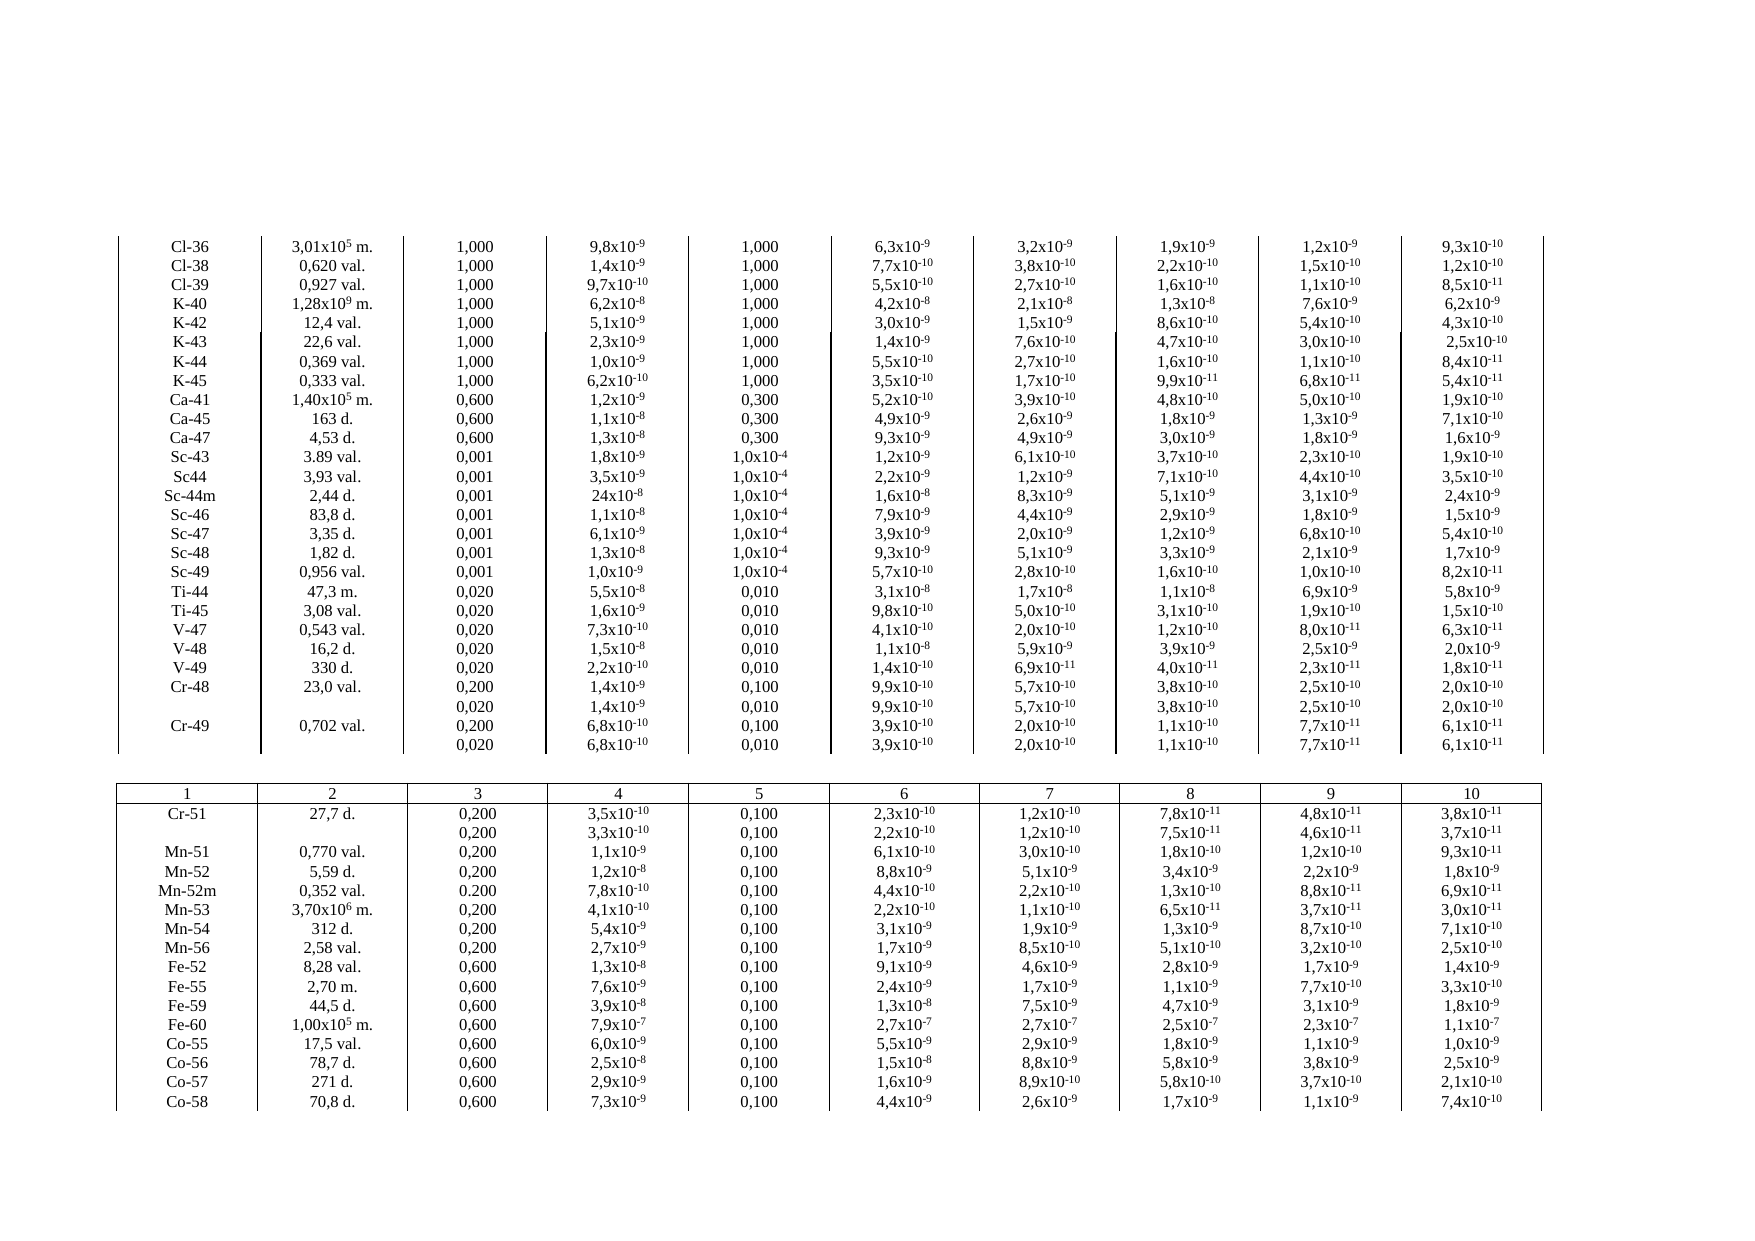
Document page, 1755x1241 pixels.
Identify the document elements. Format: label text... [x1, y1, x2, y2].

table_cell 1,2x10-9 1,5x10-10 1,1x10-10 7,6x10-9 5,4x10-10 [1259, 236, 1401, 332]
table_cell 1,000 1,000 1,000 0,300 0,300 0,300 1,0x10-4 1,0x10-4 1,0x10-4 1,0x10-4 1,0x10-4 1,0x10-4 1,0x10-4 0,010 0,010 0,010 0,010 0,010 0,100 0,010 0,100 0,010 [689, 332, 830, 754]
table_cell 3,8x10-11 3,7x10-11 9,3x10-11 1,8x10-9 6,9x10-11 3,0x10-11 7,1x10-10 2,5x10-10 1,4x10-9 3,3x10-10 1,8x10-9 1,1x10-7 1,0x10-9 2,5x10-9 2,1x10-10 7,4x10-10 [1402, 804, 1541, 1111]
table_header 9 [1261, 784, 1401, 803]
table_cell Cr-51 Mn-51 Mn-52 Mn-52m Mn-53 Mn-54 Mn-56 Fe-52 Fe-55 Fe-59 Fe-60 Co-55 Co-56 Co-57 Co-58 [117, 804, 257, 1111]
table_header 3 [408, 784, 547, 803]
table_header 1 [117, 784, 257, 803]
table_cell Cl-36 Cl-38 Cl-39 K-40 K-42 [119, 236, 261, 332]
table_cell 1,9x10-9 2,2x10-10 1,6x10-10 1,3x10-8 8,6x10-10 [1117, 236, 1258, 332]
table_cell 9,8x10-9 1,4x10-9 9,7x10-10 6,2x10-8 5,1x10-9 [547, 236, 688, 332]
table_cell 6,3x10-9 7,7x10-10 5,5x10-10 4,2x10-8 3,0x10-9 [832, 236, 973, 332]
table_cell K-43 K-44 K-45 Ca-41 Ca-45 Ca-47 Sc-43 Sc44 Sc-44m Sc-46 Sc-47 Sc-48 Sc-49 Ti-44 Ti-45 V-47 V-48 V-49 Cr-48 Cr-49 [119, 332, 260, 754]
table_cell 0,100 0,100 0,100 0,100 0,100 0,100 0,100 0,100 0,100 0,100 0,100 0,100 0,100 0,100 0,100 0,100 [689, 804, 829, 1111]
table_cell 7,6x10-10 2,7x10-10 1,7x10-10 3,9x10-10 2,6x10-9 4,9x10-9 6,1x10-10 1,2x10-9 8,3x10-9 4,4x10-9 2,0x10-9 5,1x10-9 2,8x10-10 1,7x10-8 5,0x10-10 2,0x10-10 5,9x10-9 6,9x10-11 5,7x10-10 5,7x10-10 2,0x10-10 2,0x10-10 [974, 332, 1115, 754]
table_cell 3,0x10-10 1,1x10-10 6,8x10-11 5,0x10-10 1,3x10-9 1,8x10-9 2,3x10-10 4,4x10-10 3,1x10-9 1,8x10-9 6,8x10-10 2,1x10-9 1,0x10-10 6,9x10-9 1,9x10-10 8,0x10-11 2,5x10-9 2,3x10-11 2,5x10-10 2,5x10-10 7,7x10-11 7,7x10-11 [1259, 332, 1400, 754]
table_cell 2,3x10-10 2,2x10-10 6,1x10-10 8,8x10-9 4,4x10-10 2,2x10-10 3,1x10-9 1,7x10-9 9,1x10-9 2,4x10-9 1,3x10-8 2,7x10-7 5,5x10-9 1,5x10-8 1,6x10-9 4,4x10-9 [830, 804, 979, 1111]
table_cell 2,5x10-10 8,4x10-11 5,4x10-11 1,9x10-10 7,1x10-10 1,6x10-9 1,9x10-10 3,5x10-10 2,4x10-9 1,5x10-9 5,4x10-10 1,7x10-9 8,2x10-11 5,8x10-9 1,5x10-10 6,3x10-11 2,0x10-9 1,8x10-11 2,0x10-10 2,0x10-10 6,1x10-11 6,1x10-11 [1402, 332, 1543, 754]
table_cell 9,3x10-10 1,2x10-10 8,5x10-11 6,2x10-9 4,3x10-10 [1402, 236, 1543, 332]
table_header 7 [980, 784, 1119, 803]
table_cell 27,7 d. 0,770 val. 5,59 d. 0,352 val. 3,70x106 m. 312 d. 2,58 val. 8,28 val. 2,70 m. 44,5 d. 1,00x105 m. 17,5 val. 78,7 d. 271 d. 70,8 d. [258, 804, 407, 1111]
table_header 4 [548, 784, 688, 803]
table_header 2 [258, 784, 407, 803]
table_header 8 [1120, 784, 1260, 803]
table_cell 4,8x10-11 4,6x10-11 1,2x10-10 2,2x10-9 8,8x10-11 3,7x10-11 8,7x10-10 3,2x10-10 1,7x10-9 7,7x10-10 3,1x10-9 2,3x10-7 1,1x10-9 3,8x10-9 3,7x10-10 1,1x10-9 [1261, 804, 1401, 1111]
table_header 5 [689, 784, 829, 803]
table_header 10 [1402, 784, 1541, 803]
table_cell 3,2x10-9 3,8x10-10 2,7x10-10 2,1x10-8 1,5x10-9 [974, 236, 1116, 332]
table_cell 1,000 1,000 1,000 1,000 1,000 [689, 236, 831, 332]
table_cell 1,000 1,000 1,000 0,600 0,600 0,600 0,001 0,001 0,001 0,001 0,001 0,001 0,001 0,020 0,020 0,020 0,020 0,020 0,200 0,020 0,200 0,020 [404, 332, 545, 754]
table_cell 1,4x10-9 5,5x10-10 3,5x10-10 5,2x10-10 4,9x10-9 9,3x10-9 1,2x10-9 2,2x10-9 1,6x10-8 7,9x10-9 3,9x10-9 9,3x10-9 5,7x10-10 3,1x10-8 9,8x10-10 4,1x10-10 1,1x10-8 1,4x10-10 9,9x10-10 9,9x10-10 3,9x10-10 3,9x10-10 [832, 332, 973, 754]
table_cell 2,3x10-9 1,0x10-9 6,2x10-10 1,2x10-9 1,1x10-8 1,3x10-8 1,8x10-9 3,5x10-9 24x10-8 1,1x10-8 6,1x10-9 1,3x10-8 1,0x10-9 5,5x10-8 1,6x10-9 7,3x10-10 1,5x10-8 2,2x10-10 1,4x10-9 1,4x10-9 6,8x10-10 6,8x10-10 [547, 332, 688, 754]
table_cell 1,2x10-10 1,2x10-10 3,0x10-10 5,1x10-9 2,2x10-10 1,1x10-10 1,9x10-9 8,5x10-10 4,6x10-9 1,7x10-9 7,5x10-9 2,7x10-7 2,9x10-9 8,8x10-9 8,9x10-10 2,6x10-9 [980, 804, 1119, 1111]
table_cell 3,5x10-10 3,3x10-10 1,1x10-9 1,2x10-8 7,8x10-10 4,1x10-10 5,4x10-9 2,7x10-9 1,3x10-8 7,6x10-9 3,9x10-8 7,9x10-7 6,0x10-9 2,5x10-8 2,9x10-9 7,3x10-9 [548, 804, 688, 1111]
table_cell 7,8x10-11 7,5x10-11 1,8x10-10 3,4x10-9 1,3x10-10 6,5x10-11 1,3x10-9 5,1x10-10 2,8x10-9 1,1x10-9 4,7x10-9 2,5x10-7 1,8x10-9 5,8x10-9 5,8x10-10 1,7x10-9 [1120, 804, 1260, 1111]
table_cell 1,000 1,000 1,000 1,000 1,000 [404, 236, 546, 332]
table_cell 4,7x10-10 1,6x10-10 9,9x10-11 4,8x10-10 1,8x10-9 3,0x10-9 3,7x10-10 7,1x10-10 5,1x10-9 2,9x10-9 1,2x10-9 3,3x10-9 1,6x10-10 1,1x10-8 3,1x10-10 1,2x10-10 3,9x10-9 4,0x10-11 3,8x10-10 3,8x10-10 1,1x10-10 1,1x10-10 [1117, 332, 1258, 754]
table_header 6 [830, 784, 979, 803]
table_cell 3,01x105 m. 0,620 val. 0,927 val. 1,28x109 m. 12,4 val. [262, 236, 403, 332]
table_cell 0,200 0,200 0,200 0,200 0.200 0,200 0,200 0,200 0,600 0,600 0,600 0,600 0,600 0,600 0,600 0,600 [408, 804, 547, 1111]
table_cell 22,6 val. 0,369 val. 0,333 val. 1,40x105 m. 163 d. 4,53 d. 3.89 val. 3,93 val. 2,44 d. 83,8 d. 3,35 d. 1,82 d. 0,956 val. 47,3 m. 3,08 val. 0,543 val. 16,2 d. 330 d. 23,0 val. 0,702 val. [262, 332, 403, 754]
